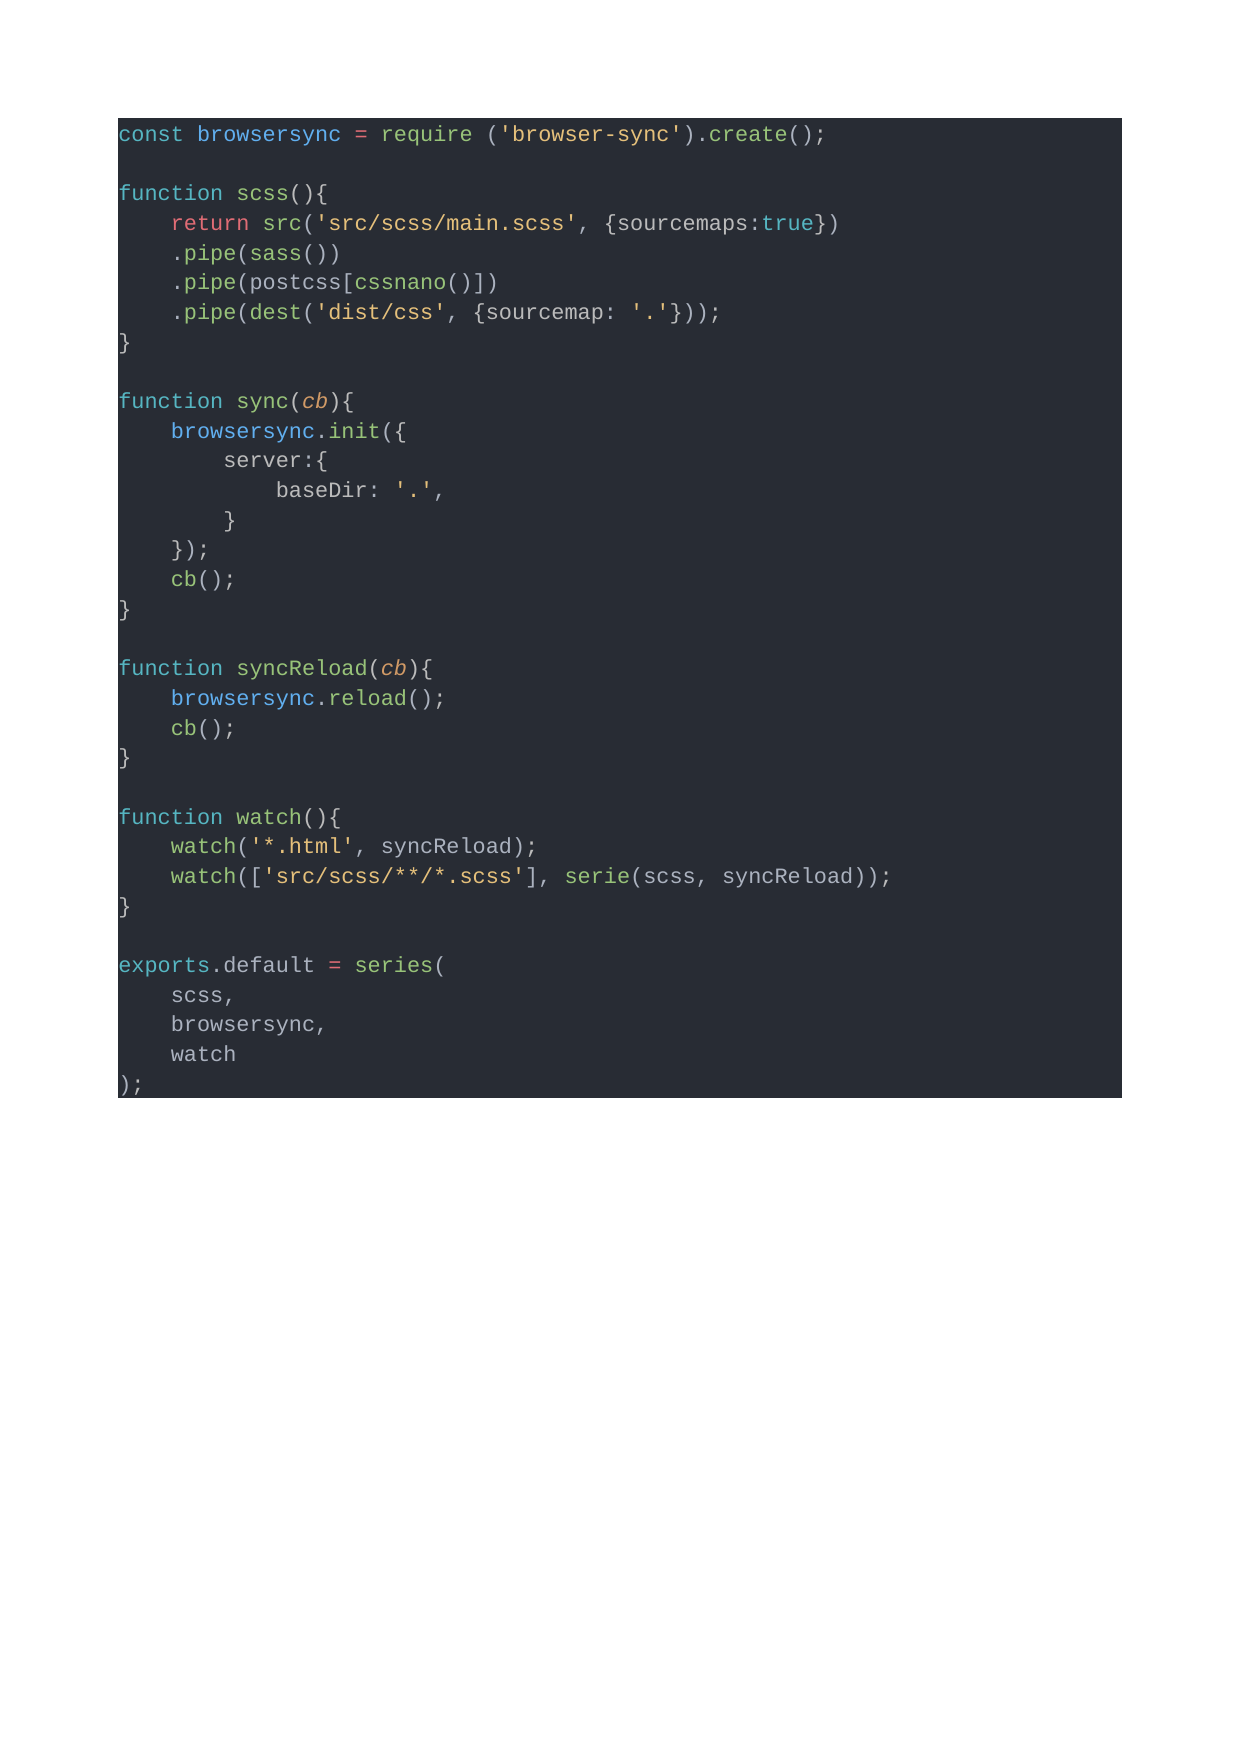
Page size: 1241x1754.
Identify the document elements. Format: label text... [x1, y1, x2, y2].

text browsersync.reload(); [118, 682, 1122, 712]
text watch('*.html', syncReload); [118, 831, 1122, 860]
text watch [118, 1038, 1122, 1068]
text browsersync.init({ [118, 415, 1122, 445]
text browsersync, [118, 1009, 1122, 1038]
text cb(); [118, 712, 1122, 742]
text .pipe(postcss[cssnano()]) [118, 267, 1122, 296]
text ); [118, 1068, 1122, 1098]
text baseDir: '.', [118, 474, 1122, 504]
text .pipe(dest('dist/css', {sourcemap: '.'})); [118, 296, 1122, 326]
text function scss(){ [118, 177, 1122, 207]
text watch(['src/scss/**/*.scss'], serie(scss, syncReload)); [118, 860, 1122, 890]
text scss, [118, 979, 1122, 1009]
text .pipe(sass()) [118, 237, 1122, 267]
text function sync(cb){ [118, 385, 1122, 415]
text server:{ [118, 445, 1122, 474]
text function watch(){ [118, 801, 1122, 831]
text cb(); [118, 563, 1122, 593]
text function syncReload(cb){ [118, 652, 1122, 682]
text const browsersync = require ('browser-sync').create(); [118, 118, 1122, 148]
text }); [118, 534, 1122, 563]
text } [118, 742, 1122, 771]
text } [118, 504, 1122, 534]
text } [118, 890, 1122, 920]
text exports.default = series( [118, 949, 1122, 979]
text } [118, 326, 1122, 356]
text return src('src/scss/main.scss', {sourcemaps:true}) [118, 207, 1122, 237]
text } [118, 593, 1122, 623]
